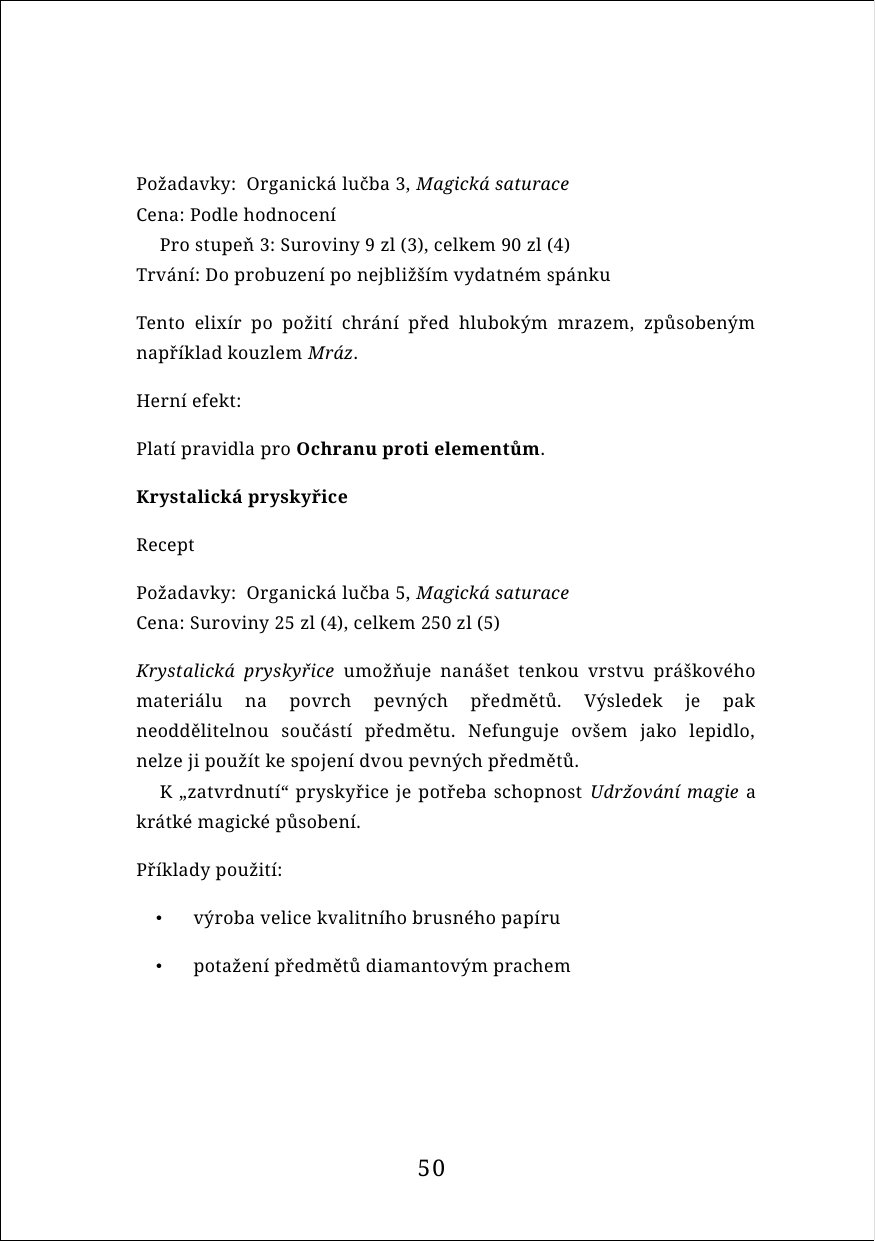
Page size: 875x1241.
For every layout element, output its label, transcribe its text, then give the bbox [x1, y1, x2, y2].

text Herní efekt: [136, 388, 756, 413]
text Tento elixír po požití chrání před hlubokým mrazem, způsobeným například kouzlem Mráz. [136, 310, 756, 365]
text Požadavky: Organická lučba 5, Magická saturace Cena: Suroviny 25 zl (4), celkem 250 zl (5) [136, 580, 756, 634]
text Krystalická pryskyřice [136, 484, 756, 508]
list potažení předmětů diamantovým prachem [156, 953, 756, 977]
text Krystalická pryskyřice umožňuje nanášet tenkou vrstvu práškového materiálu na povrch pevných předmětů. Výsledek je pak neoddělitelnou součástí předmětu. Nefunguje ovšem jako lepidlo, nelze ji použít ke spojení dvou pevných předmětů. K „zatvrdnutí“ pryskyřice je potřeba schopnost Udržování magie a krátké magické působení. [136, 658, 756, 833]
list výroba velice kvalitního brusného papíru [156, 905, 756, 929]
text Příklady použití: [136, 857, 756, 881]
text Platí pravidla pro Ochranu proti elementům. [136, 436, 756, 461]
text Požadavky: Organická lučba 3, Magická saturace Cena: Podle hodnocení Pro stupeň 3: Suroviny 9 zl (3), celkem 90 zl (4) Trvání: Do probuzení po nejbližším vydatném spánku [136, 172, 756, 287]
text Recept [136, 532, 756, 556]
